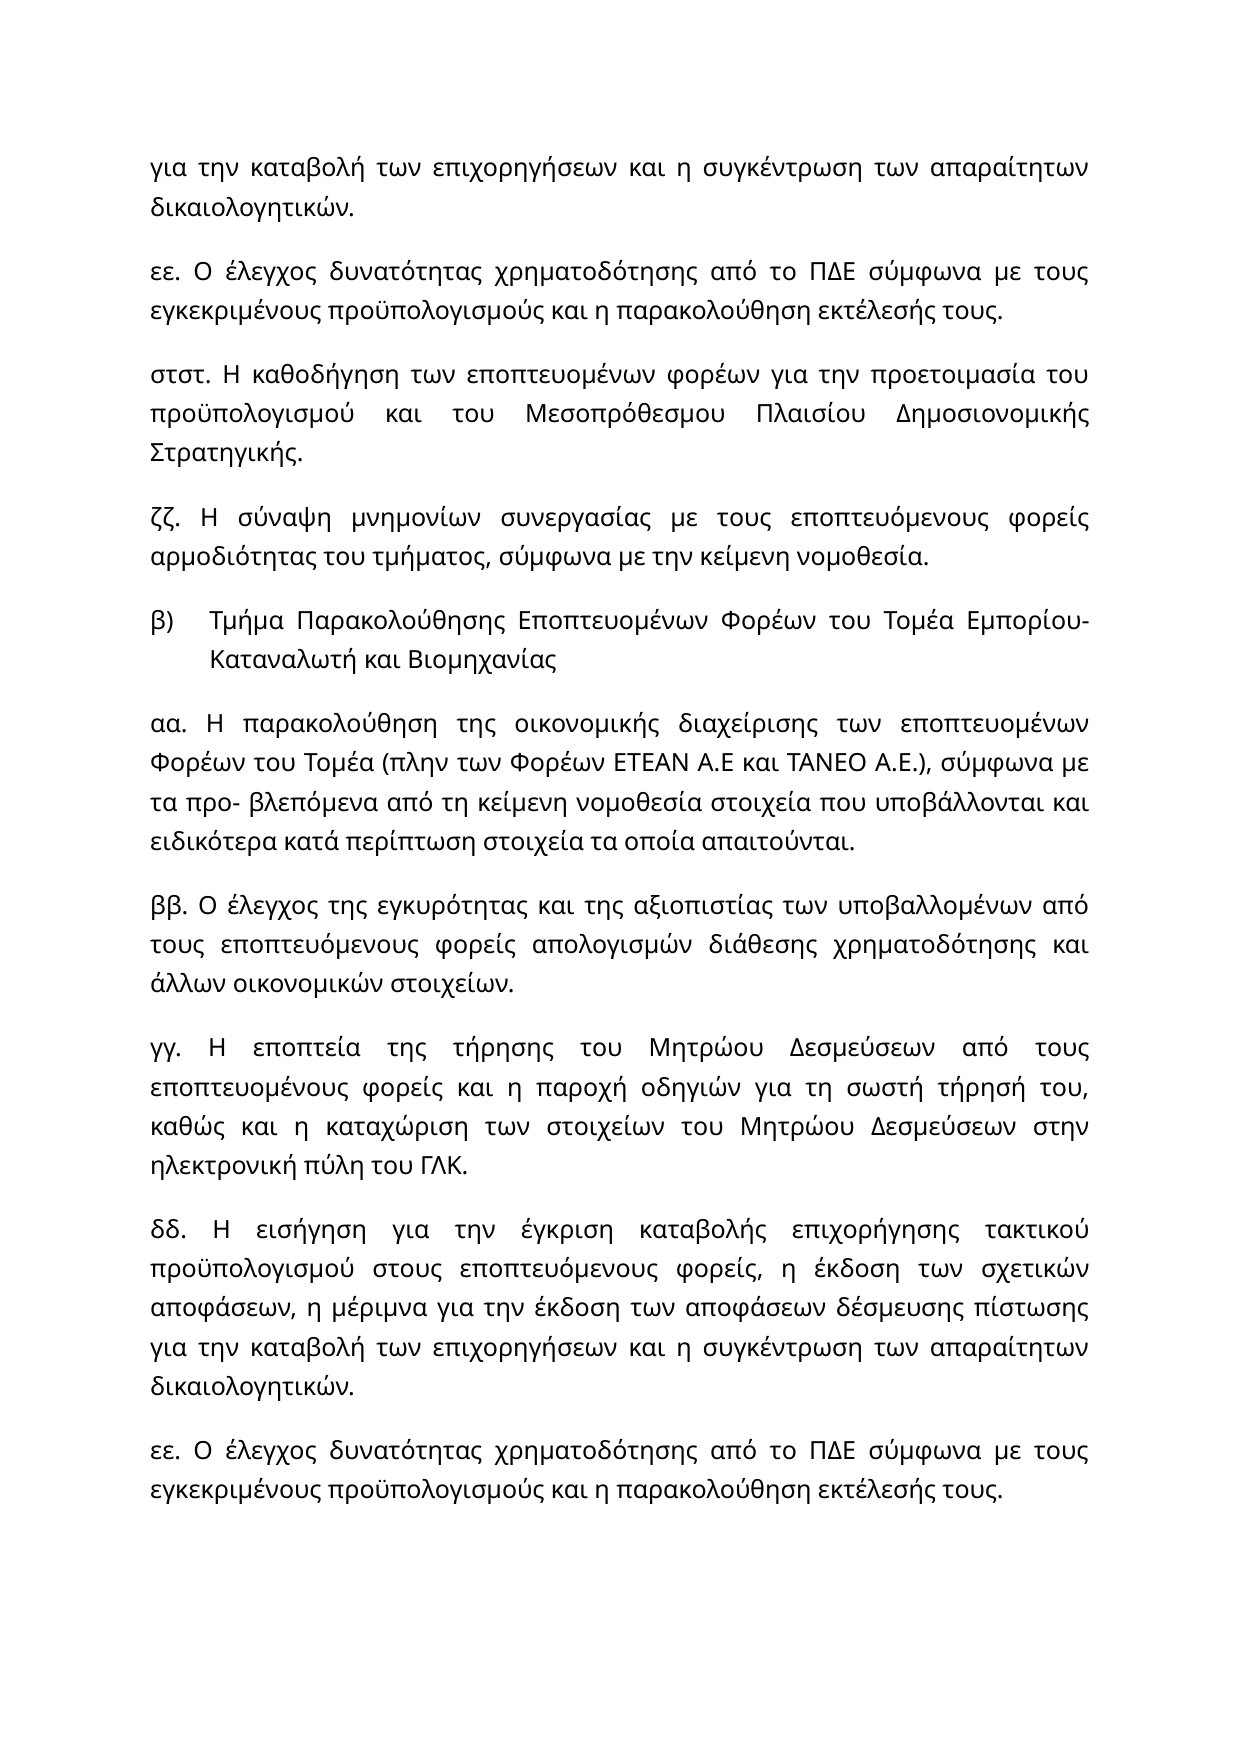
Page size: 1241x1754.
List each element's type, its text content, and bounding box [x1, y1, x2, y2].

text στστ. Η καθοδήγηση των εποπτευομένων φορέων για την προετοιμασία του προϋπολογισμού και του Μεσοπρόθεσμου Πλαισίου Δημοσιονομικής Στρατηγικής. [150, 357, 1090, 469]
text εε. Ο έλεγχος δυνατότητας χρηματοδότησης από το ΠΔΕ σύμφωνα με τους εγκεκριμένους προϋπολογισμούς και η παρακολούθηση εκτέλεσής τους. [150, 253, 1090, 327]
text εε. Ο έλεγχος δυνατότητας χρηματοδότησης από το ΠΔΕ σύμφωνα με τους εγκεκριμένους προϋπολογισμούς και η παρακολούθηση εκτέλεσής τους. [150, 1432, 1090, 1506]
list β) Τμήμα Παρακολούθησης Εποπτευομένων Φορέων του Τομέα Εμπορίου-Καταναλωτή και Βιομηχανίας [150, 602, 1090, 676]
text δδ. Η εισήγηση για την έγκριση καταβολής επιχορήγησης τακτικού προϋπολογισμού στους εποπτευόμενους φορείς, η έκδοση των σχετικών αποφάσεων, η μέριμνα για την έκδοση των αποφάσεων δέσμευσης πίστωσης για την καταβολή των επιχορηγήσεων και η συγκέντρωση των απαραίτητων δικαιολογητικών. [150, 1212, 1090, 1402]
text γγ. Η εποπτεία της τήρησης του Μητρώου Δεσμεύσεων από τους εποπτευομένους φορείς και η παροχή οδηγιών για τη σωστή τήρησή του, καθώς και η καταχώριση των στοιχείων του Μητρώου Δεσμεύσεων στην ηλεκτρονική πύλη του ΓΛΚ. [150, 1030, 1090, 1182]
text ββ. Ο έλεγχος της εγκυρότητας και της αξιοπιστίας των υποβαλλομένων από τους εποπτευόμενους φορείς απολογισμών διάθεσης χρηματοδότησης και άλλων οικονομικών στοιχείων. [150, 887, 1090, 1000]
text για την καταβολή των επιχορηγήσεων και η συγκέντρωση των απαραίτητων δικαιολογητικών. [150, 150, 1090, 223]
text ζζ. Η σύναψη μνημονίων συνεργασίας με τους εποπτευόμενους φορείς αρμοδιότητας του τμήματος, σύμφωνα με την κείμενη νομοθεσία. [150, 499, 1090, 572]
text αα. Η παρακολούθηση της οικονομικής διαχείρισης των εποπτευομένων Φορέων του Τομέα (πλην των Φορέων ΕΤΕΑΝ Α.Ε και ΤΑΝΕΟ Α.Ε.), σύμφωνα με τα προ- βλεπόμενα από τη κείμενη νομοθεσία στοιχεία που υποβάλλονται και ειδικότερα κατά περίπτωση στοιχεία τα οποία απαιτούνται. [150, 706, 1090, 857]
